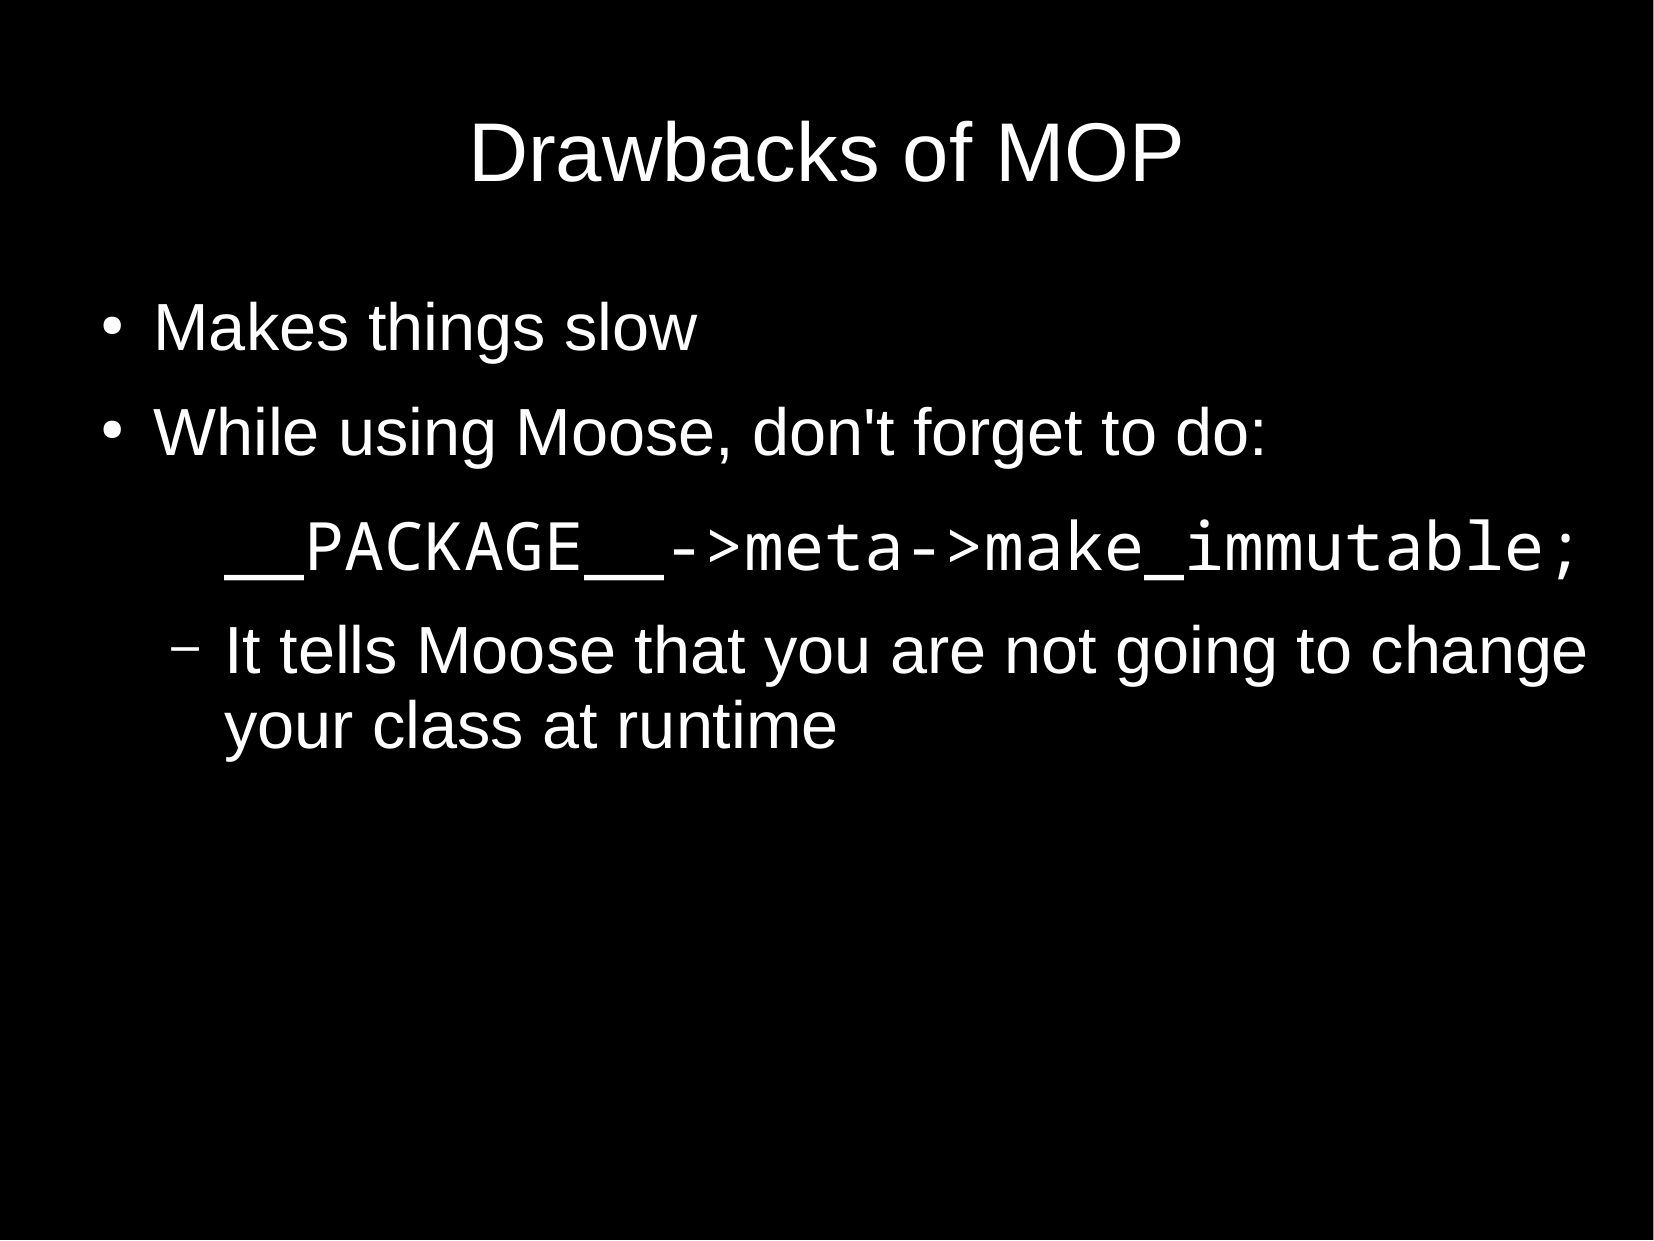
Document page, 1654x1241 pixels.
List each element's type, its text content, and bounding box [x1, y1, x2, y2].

list Makes things slow While using Moose, don't forget to do: __PACKAGE__->meta->make_immutable; It tells Moose that you are not going to change your class at runtime [82, 290, 1654, 1011]
title Drawbacks of MOP [82, 49, 1571, 257]
